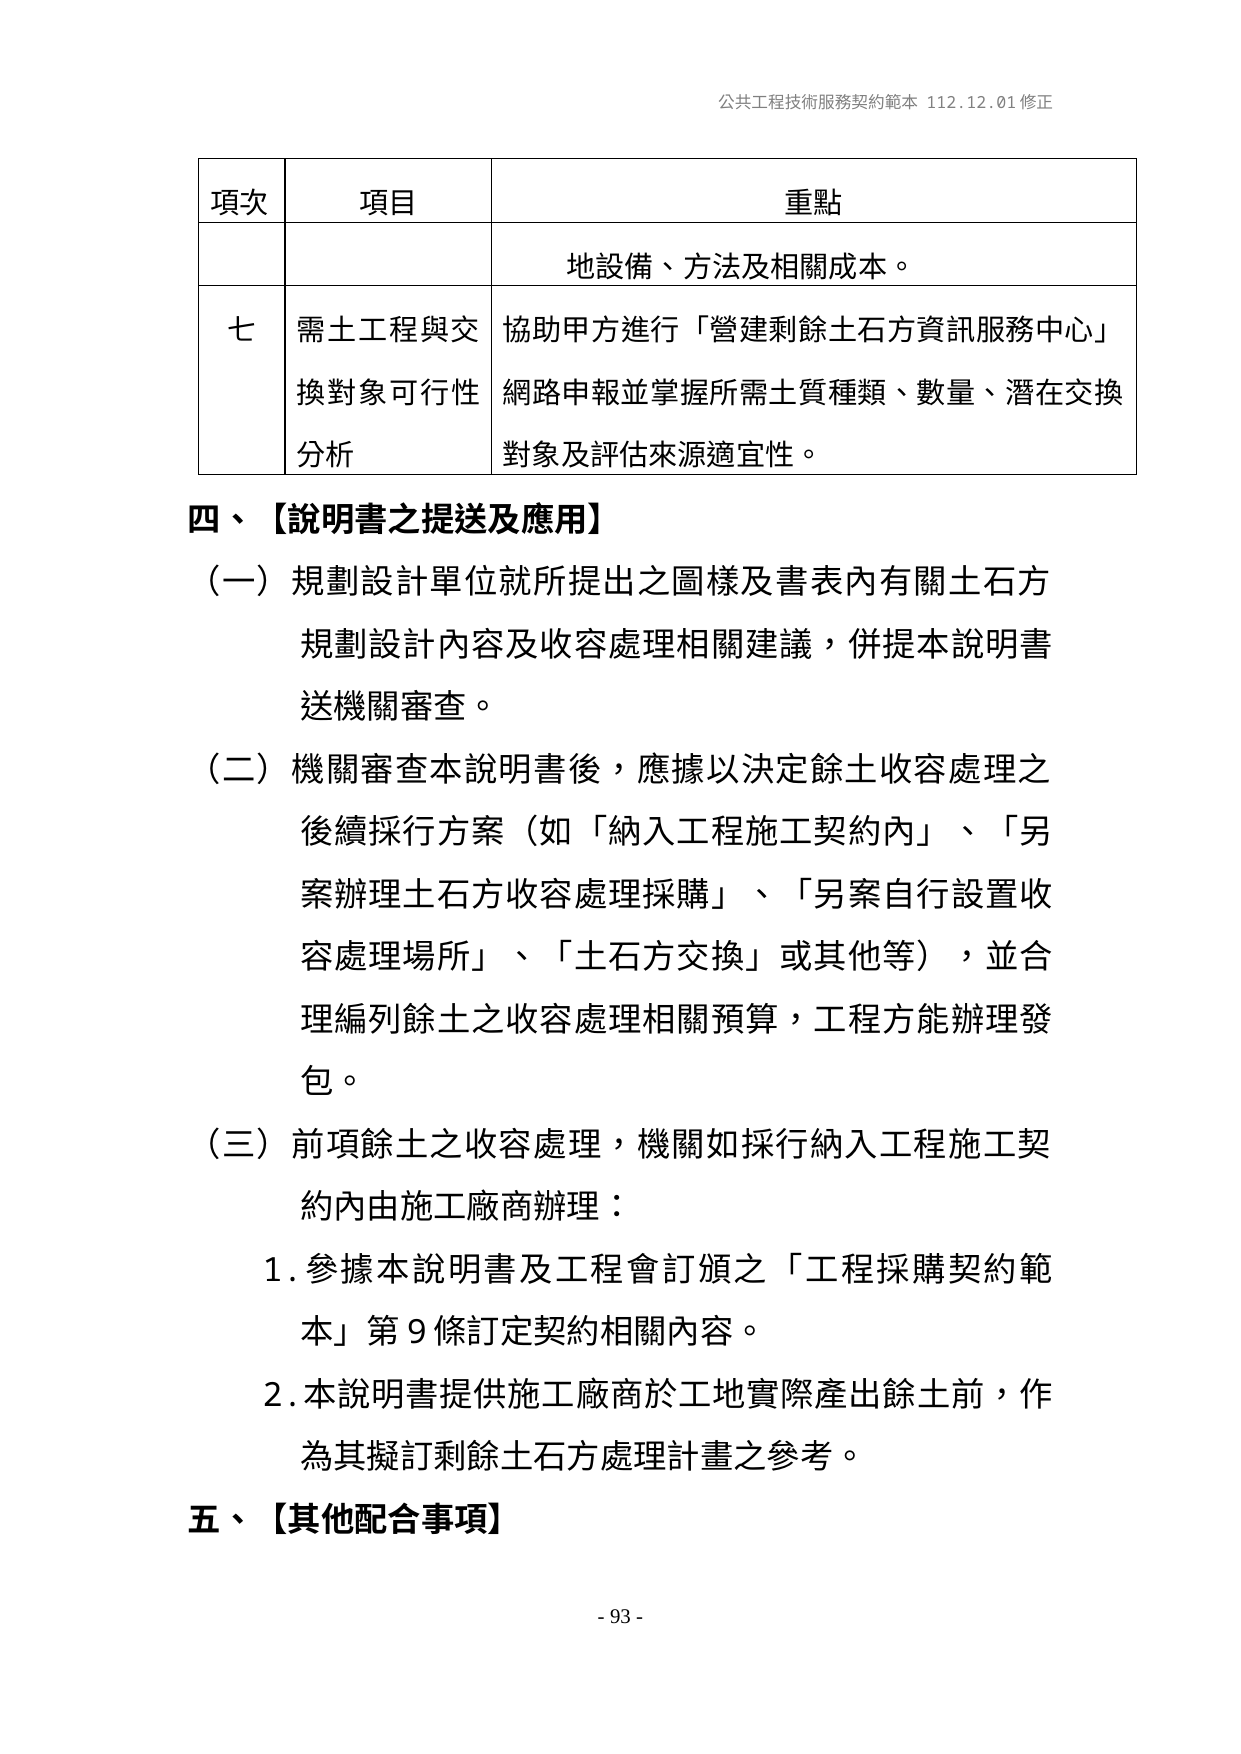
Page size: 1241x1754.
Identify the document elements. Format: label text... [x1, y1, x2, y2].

table_cell 需土工程與交換對象可行性分析 [286, 286, 491, 474]
table_cell [199, 223, 284, 285]
text 五、【其他配合事項】 [187, 1475, 1053, 1537]
table_header 重點 [492, 159, 1136, 222]
text 2.本說明書提供施工廠商於工地實際產出餘土前，作為其擬訂剩餘土石方處理計畫之參考。 [262, 1350, 1053, 1475]
text 四、【說明書之提送及應用】 [187, 475, 1053, 537]
table_cell 協助甲方進行「營建剩餘土石方資訊服務中心」網路申報並掌握所需土質種類、數量、潛在交換對象及評估來源適宜性。 [492, 286, 1136, 474]
table_header 項目 [286, 159, 491, 222]
table_cell 七 [199, 286, 284, 474]
table_cell 地設備、方法及相關成本。 [492, 223, 1136, 285]
text 1.參據本說明書及工程會訂頒之「工程採購契約範本」第9條訂定契約相關內容。 [262, 1225, 1053, 1350]
table_header 項次 [199, 159, 284, 222]
text （一）規劃設計單位就所提出之圖樣及書表內有關土石方規劃設計內容及收容處理相關建議，併提本說明書送機關審查。 [187, 537, 1053, 725]
text （三）前項餘土之收容處理，機關如採行納入工程施工契約內由施工廠商辦理： [187, 1100, 1053, 1225]
table_cell [286, 223, 491, 285]
text （二）機關審查本說明書後，應據以決定餘土收容處理之後續採行方案（如「納入工程施工契約內」、「另案辦理土石方收容處理採購」、「另案自行設置收容處理場所」、「土石方交換」或其他等），並合理編列餘土之收容處理相關預算，工程方能辦理發包。 [187, 725, 1053, 1100]
